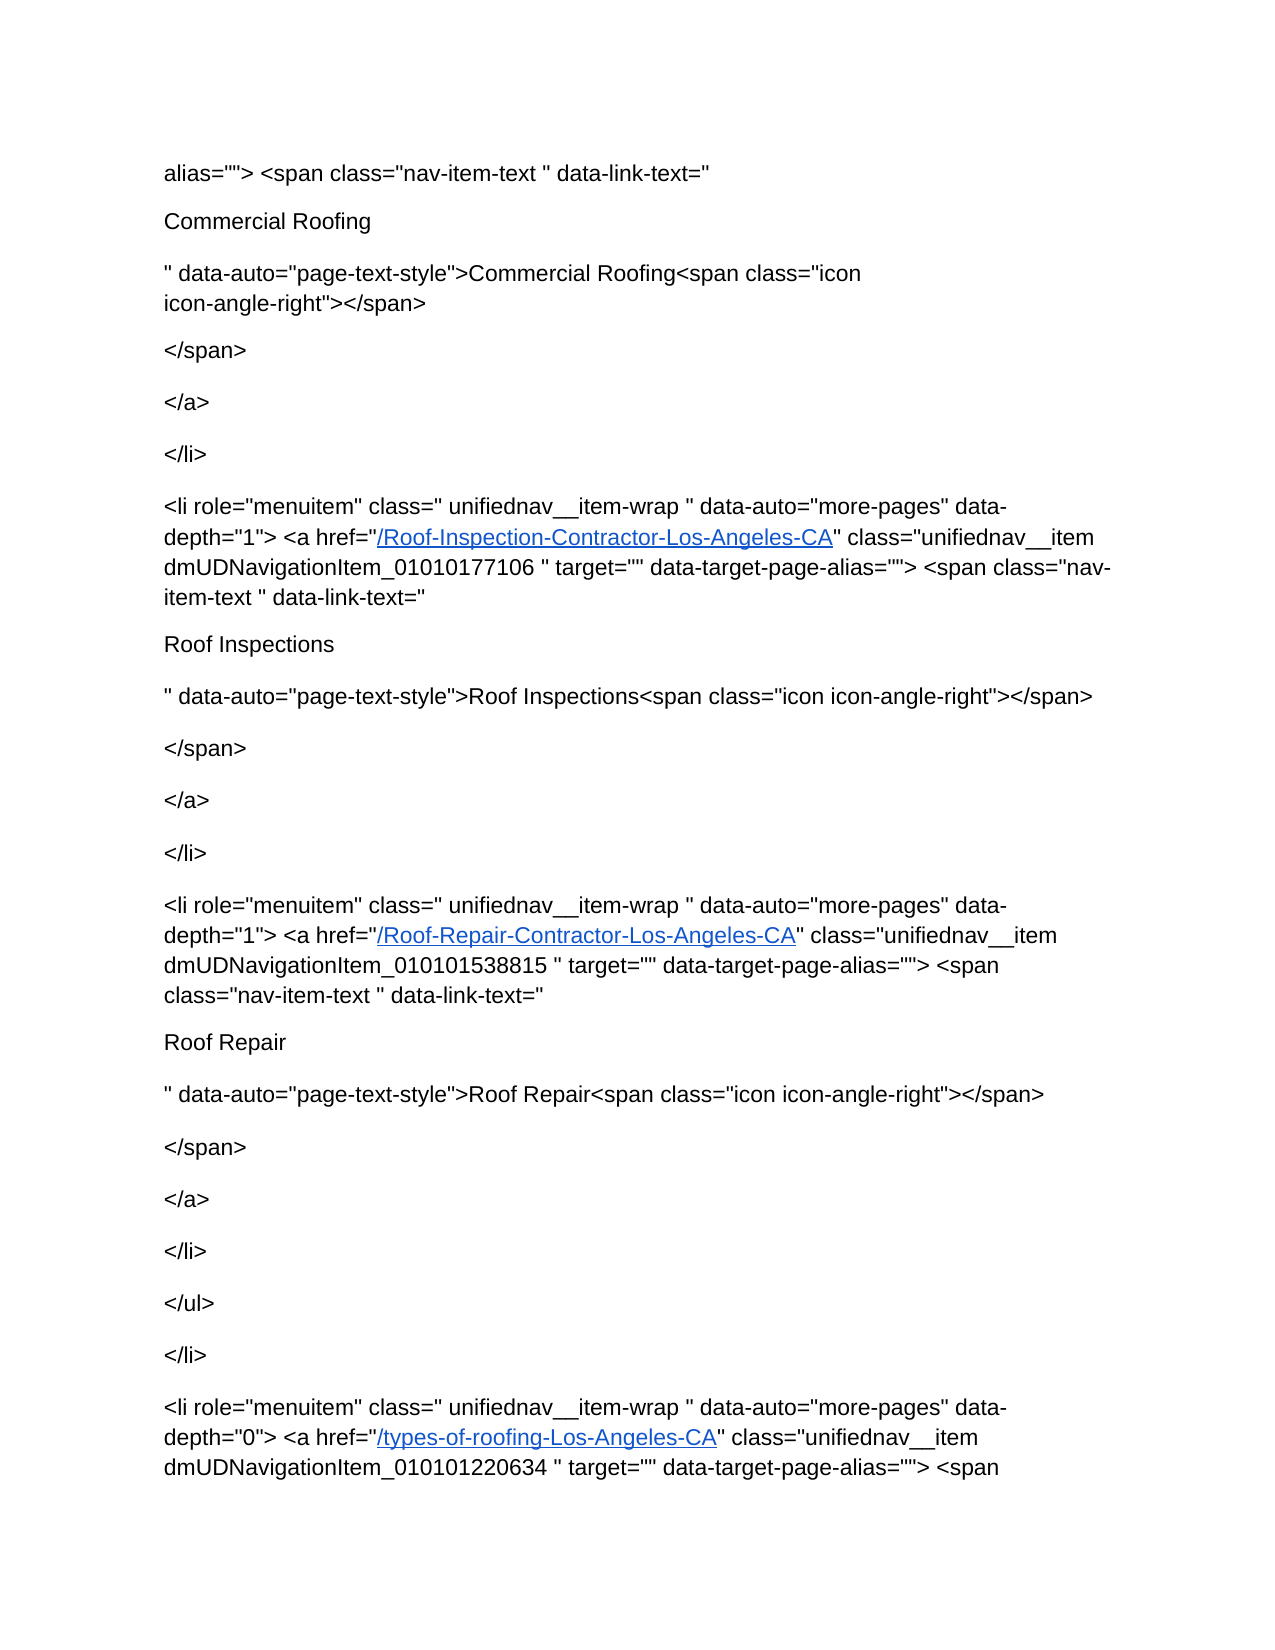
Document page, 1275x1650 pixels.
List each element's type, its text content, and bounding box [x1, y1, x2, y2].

table_cell " data-auto="page-text-style">Commercial Roofing<span class="icon icon-angle-right"></span> [153, 249, 1125, 327]
table_cell </span> [153, 327, 1125, 379]
table_cell </li> [153, 829, 1125, 881]
table_cell <li role="menuitem" class=" unifiednav__item-wrap " data-auto="more-pages" data-depth="1"> <a href="/Roof-Inspection-Contractor-Los-Angeles-CA" class="unifiednav__item dmUDNavigationItem_01010177106 " target="" data-target-page-alias=""> <span class="nav-item-text " data-link-text=" [153, 483, 1125, 621]
table_cell </span> [153, 725, 1125, 777]
table_cell </span> [153, 1123, 1125, 1175]
table_cell <li role="menuitem" class=" unifiednav__item-wrap " data-auto="more-pages" data-depth="0"> <a href="/types-of-roofing-Los-Angeles-CA" class="unifiednav__item dmUDNavigationItem_010101220634 " target="" data-target-page-alias=""> <span [153, 1384, 1125, 1491]
table_cell </ul> [153, 1279, 1125, 1331]
table_cell </a> [153, 379, 1125, 431]
table_cell Roof Inspections [153, 621, 1125, 673]
table_cell Roof Repair [153, 1019, 1125, 1071]
table_cell alias=""> <span class="nav-item-text " data-link-text=" [153, 150, 1125, 197]
table_cell " data-auto="page-text-style">Roof Inspections<span class="icon icon-angle-right"></span> [153, 673, 1125, 725]
table_cell </a> [153, 1175, 1125, 1227]
table_cell </li> [153, 1331, 1125, 1383]
table_cell " data-auto="page-text-style">Roof Repair<span class="icon icon-angle-right"></span> [153, 1071, 1125, 1123]
table_cell Commercial Roofing [153, 197, 1125, 249]
table_cell </a> [153, 777, 1125, 829]
table_cell </li> [153, 431, 1125, 483]
table_cell </li> [153, 1227, 1125, 1279]
table_cell <li role="menuitem" class=" unifiednav__item-wrap " data-auto="more-pages" data-depth="1"> <a href="/Roof-Repair-Contractor-Los-Angeles-CA" class="unifiednav__item dmUDNavigationItem_010101538815 " target="" data-target-page-alias=""> <span class="nav-item-text " data-link-text=" [153, 881, 1125, 1019]
